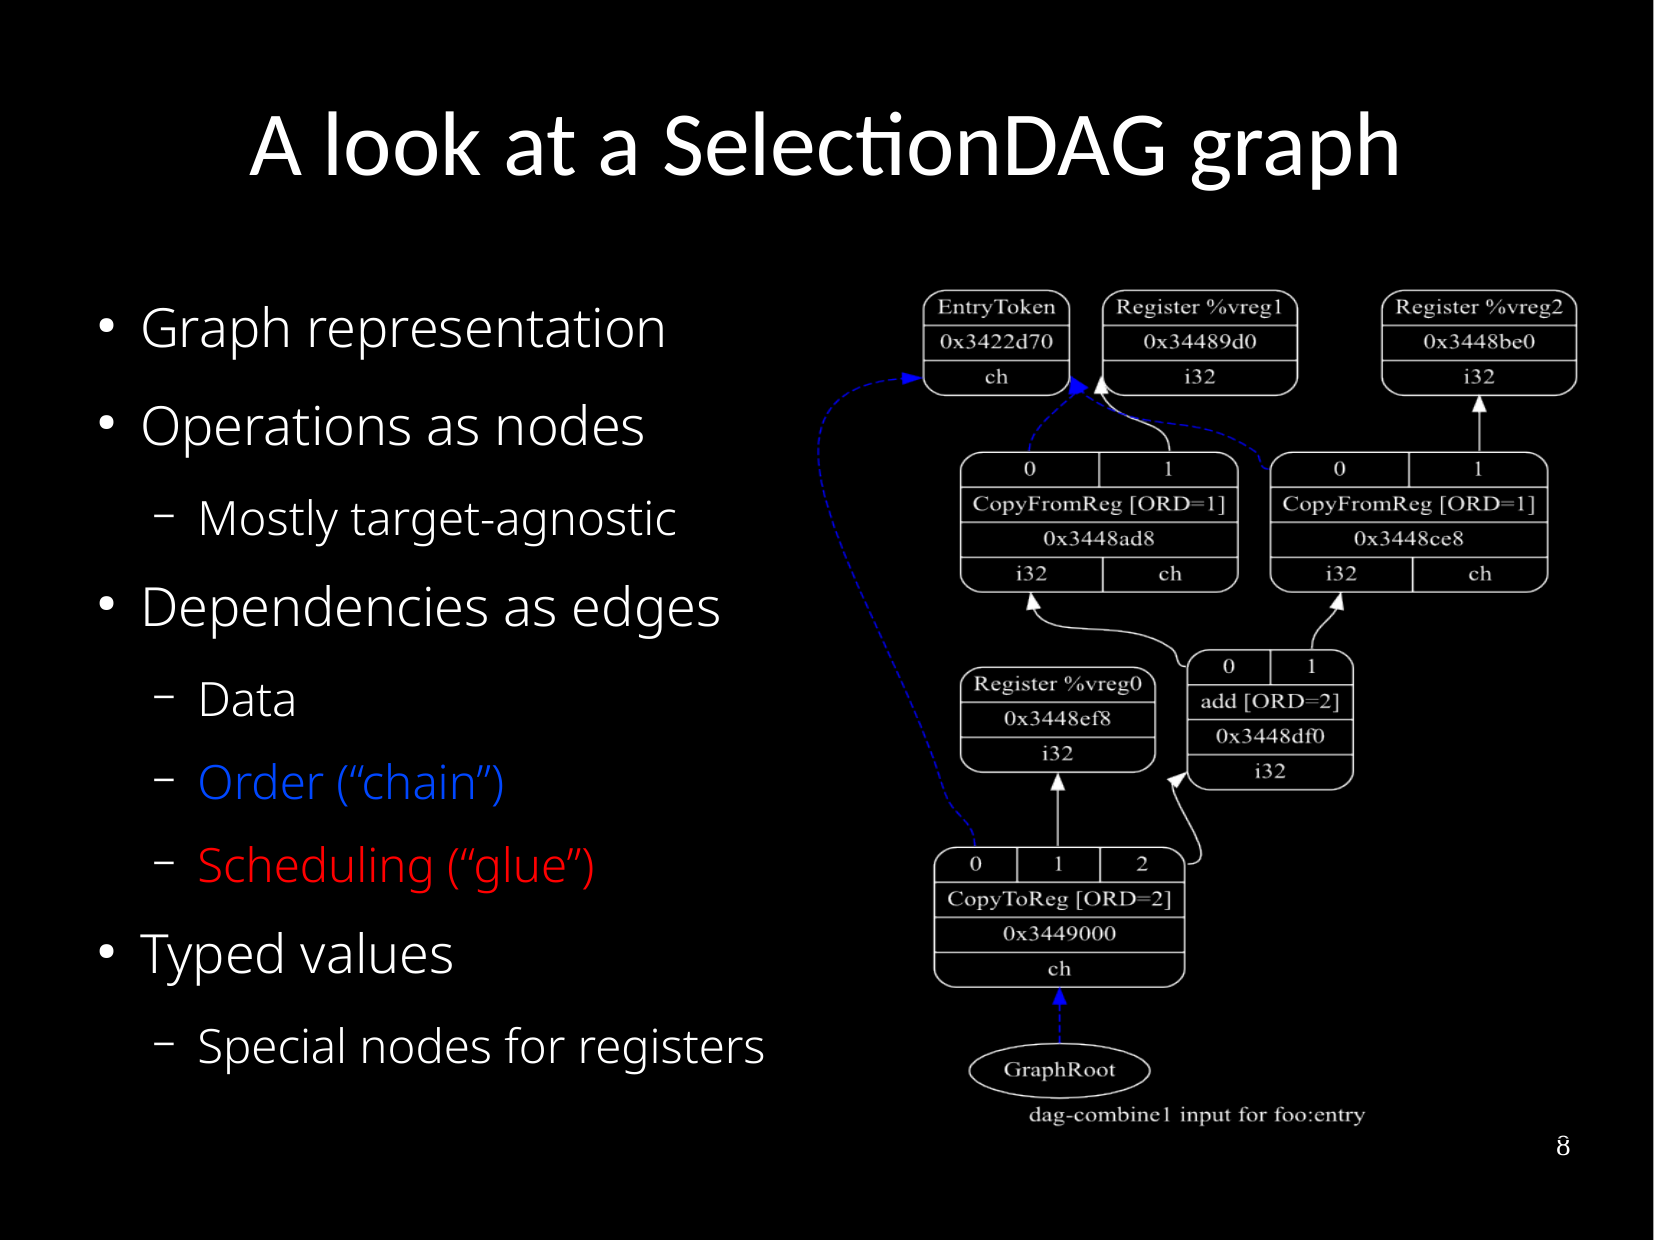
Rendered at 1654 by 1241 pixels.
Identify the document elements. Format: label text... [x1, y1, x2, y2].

picture [810, 283, 1585, 1140]
list Graph representation Operations as nodes Mostly target-agnostic Dependencies as edges Data Order (“chain”) Scheduling (“glue”) Typed values Special nodes for registers [82, 290, 810, 1087]
title A look at a SelectionDAG graph [82, 49, 1571, 257]
